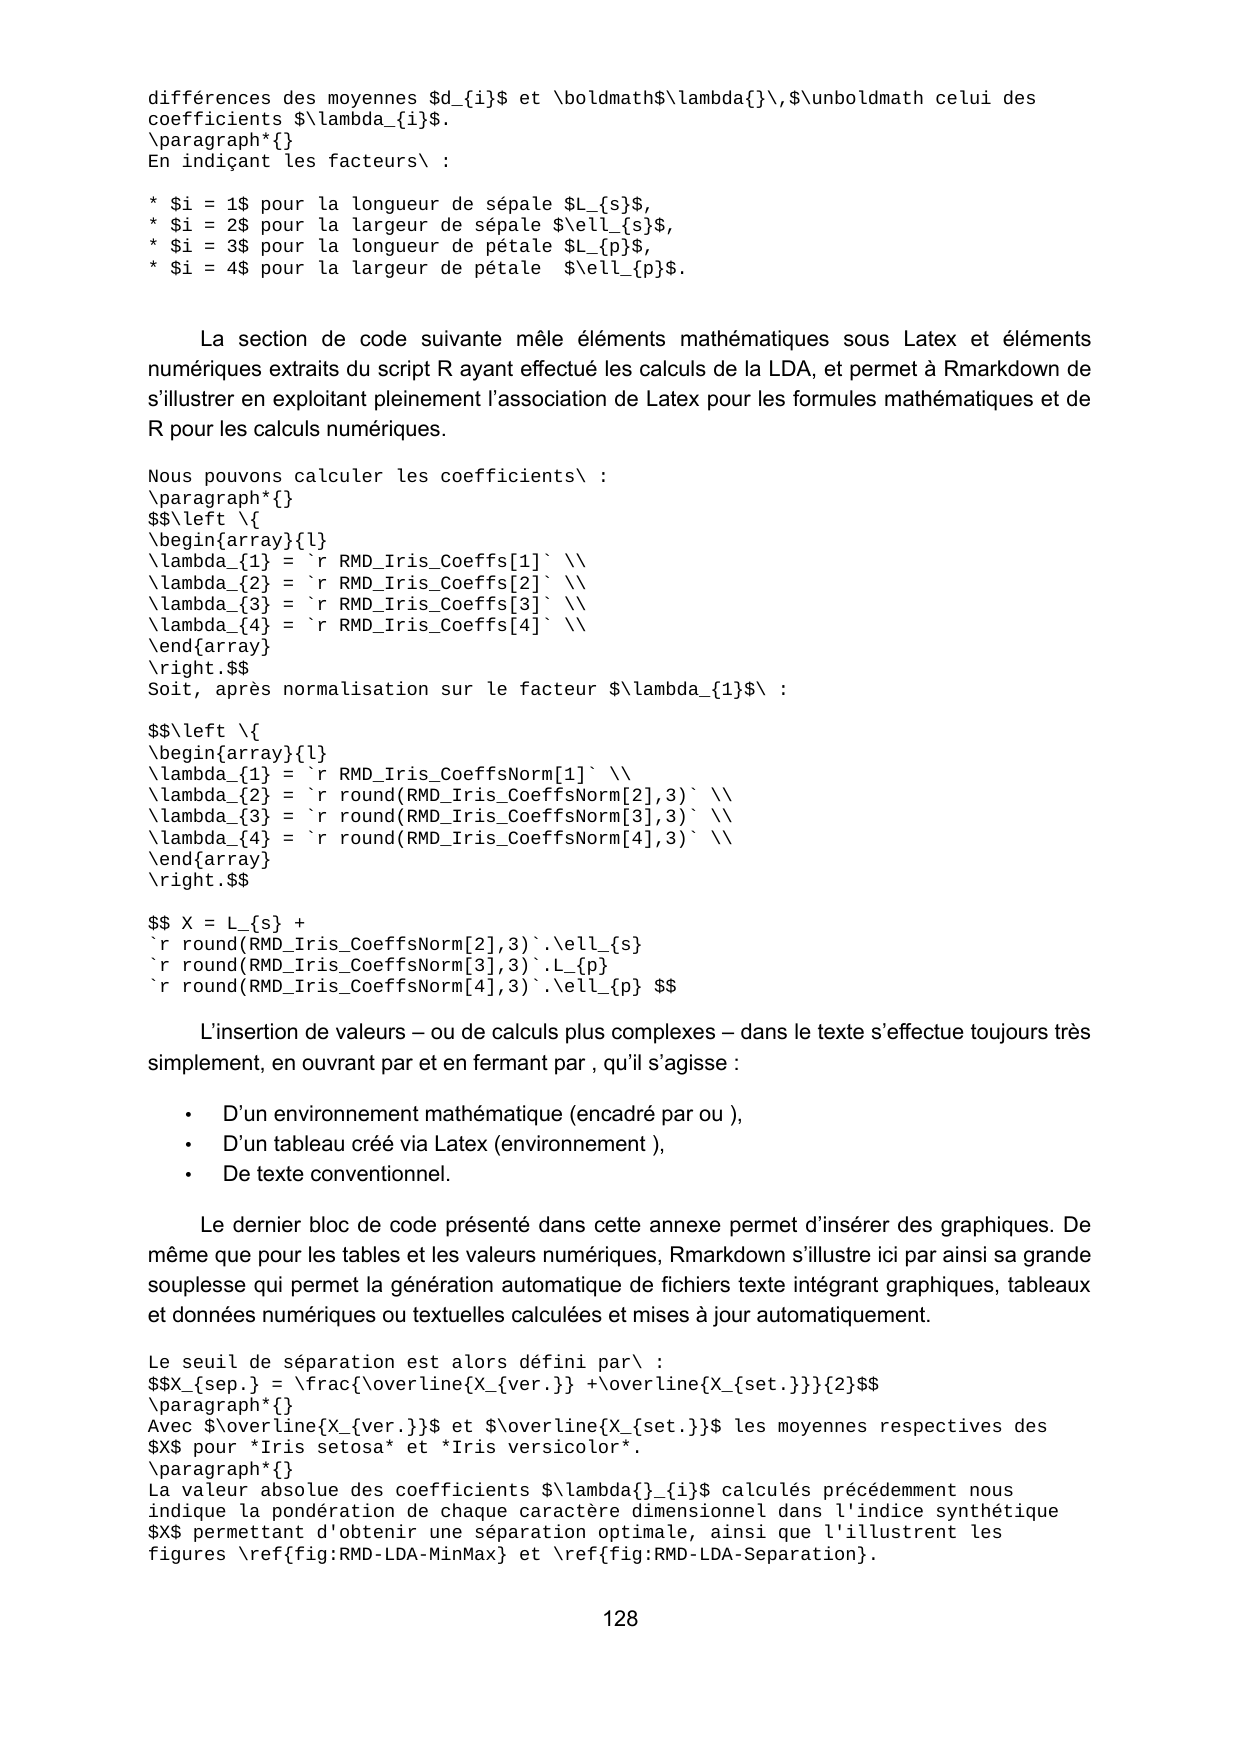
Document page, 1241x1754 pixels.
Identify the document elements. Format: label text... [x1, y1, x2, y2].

text \lambda_{2} = `r RMD_Iris_Coeffs[2]` \\ [148, 573, 1093, 595]
text $X$ pour *Iris setosa* et *Iris versicolor*. [148, 1438, 1093, 1459]
text Avec $\overline{X_{ver.}}$ et $\overline{X_{set.}}$ les moyennes respectives des [148, 1417, 1093, 1438]
text \end{array} [148, 637, 1093, 658]
text `r round(RMD_Iris_CoeffsNorm[2],3)`.\ell_{s} [148, 935, 1093, 956]
text indique la pondération de chaque caractère dimensionnel dans l'indice synthétique [148, 1502, 1093, 1523]
text différences des moyennes $d_{i}$ et \boldmath$\lambda{}\,$\unboldmath celui des [148, 88, 1093, 110]
text Le dernier bloc de code présenté dans cette annexe permet d’insérer des graphiques. De même que pour les tables et les valeurs numériques, Rmarkdown s’illustre ici par ainsi sa grande souplesse qui permet la génération automatique de fichiers texte intégrant graphiques, tableaux et données numériques ou textuelles calculées et mises à jour automatiquement. [148, 1212, 1093, 1328]
text \paragraph*{} [148, 1459, 1093, 1481]
text \begin{array}{l} [148, 743, 1093, 765]
text \lambda_{1} = `r RMD_Iris_Coeffs[1]` \\ [148, 552, 1093, 573]
text $$\left \{ [148, 510, 1093, 531]
text figures \ref{fig:RMD-LDA-MinMax} et \ref{fig:RMD-LDA-Separation}. [148, 1544, 1093, 1566]
text * $i = 2$ pour la largeur de sépale $\ell_{s}$, [148, 216, 1093, 237]
text \paragraph*{} [148, 488, 1093, 510]
text * $i = 1$ pour la longueur de sépale $L_{s}$, [148, 195, 1093, 216]
text `r round(RMD_Iris_CoeffsNorm[4],3)`.\ell_{p} $$ [148, 977, 1093, 998]
text $$X_{sep.} = \frac{\overline{X_{ver.}} +\overline{X_{set.}}}{2}$$ [148, 1374, 1093, 1396]
text * $i = 3$ pour la longueur de pétale $L_{p}$, [148, 237, 1093, 258]
text Soit, après normalisation sur le facteur $\lambda_{1}$\ : [148, 680, 1093, 701]
text \lambda_{3} = `r round(RMD_Iris_CoeffsNorm[3],3)` \\ [148, 807, 1093, 828]
text \lambda_{3} = `r RMD_Iris_Coeffs[3]` \\ [148, 595, 1093, 616]
text \right.$$ [148, 658, 1093, 680]
text * $i = 4$ pour la largeur de pétale $\ell_{p}$. [148, 258, 1093, 280]
list D’un tableau créé via Latex (environnement ), [185, 1131, 1093, 1156]
list De texte conventionnel. [185, 1161, 1093, 1186]
text La valeur absolue des coefficients $\lambda{}_{i}$ calculés précédemment nous [148, 1481, 1093, 1502]
text \lambda_{2} = `r round(RMD_Iris_CoeffsNorm[2],3)` \\ [148, 786, 1093, 807]
text $X$ permettant d'obtenir une séparation optimale, ainsi que l'illustrent les [148, 1523, 1093, 1544]
list D’un environnement mathématique (encadré par ou ), [185, 1100, 1093, 1126]
text `r round(RMD_Iris_CoeffsNorm[3],3)`.L_{p} [148, 956, 1093, 977]
text La section de code suivante mêle éléments mathématiques sous Latex et éléments numériques extraits du script R ayant effectué les calculs de la LDA, et permet à Rmarkdown de s’illustrer en exploitant pleinement l’association de Latex pour les formules mathématiques et de R pour les calculs numériques. [148, 326, 1093, 442]
text \end{array} [148, 850, 1093, 871]
text \right.$$ [148, 871, 1093, 892]
text \paragraph*{} [148, 1396, 1093, 1417]
text \lambda_{1} = `r RMD_Iris_CoeffsNorm[1]` \\ [148, 765, 1093, 786]
text coefficients $\lambda_{i}$. [148, 110, 1093, 131]
text $$\left \{ [148, 722, 1093, 743]
text $$ X = L_{s} + [148, 913, 1093, 935]
text Nous pouvons calculer les coefficients\ : [148, 467, 1093, 488]
text Le seuil de séparation est alors défini par\ : [148, 1353, 1093, 1374]
text \lambda_{4} = `r round(RMD_Iris_CoeffsNorm[4],3)` \\ [148, 828, 1093, 850]
text \paragraph*{} [148, 131, 1093, 152]
text En indiçant les facteurs\ : [148, 152, 1093, 173]
text \begin{array}{l} [148, 531, 1093, 552]
text L’insertion de valeurs – ou de calculs plus complexes – dans le texte s’effectue toujours très simplement, en ouvrant par et en fermant par , qu’il s’agisse : [148, 1019, 1093, 1075]
text \lambda_{4} = `r RMD_Iris_Coeffs[4]` \\ [148, 616, 1093, 637]
